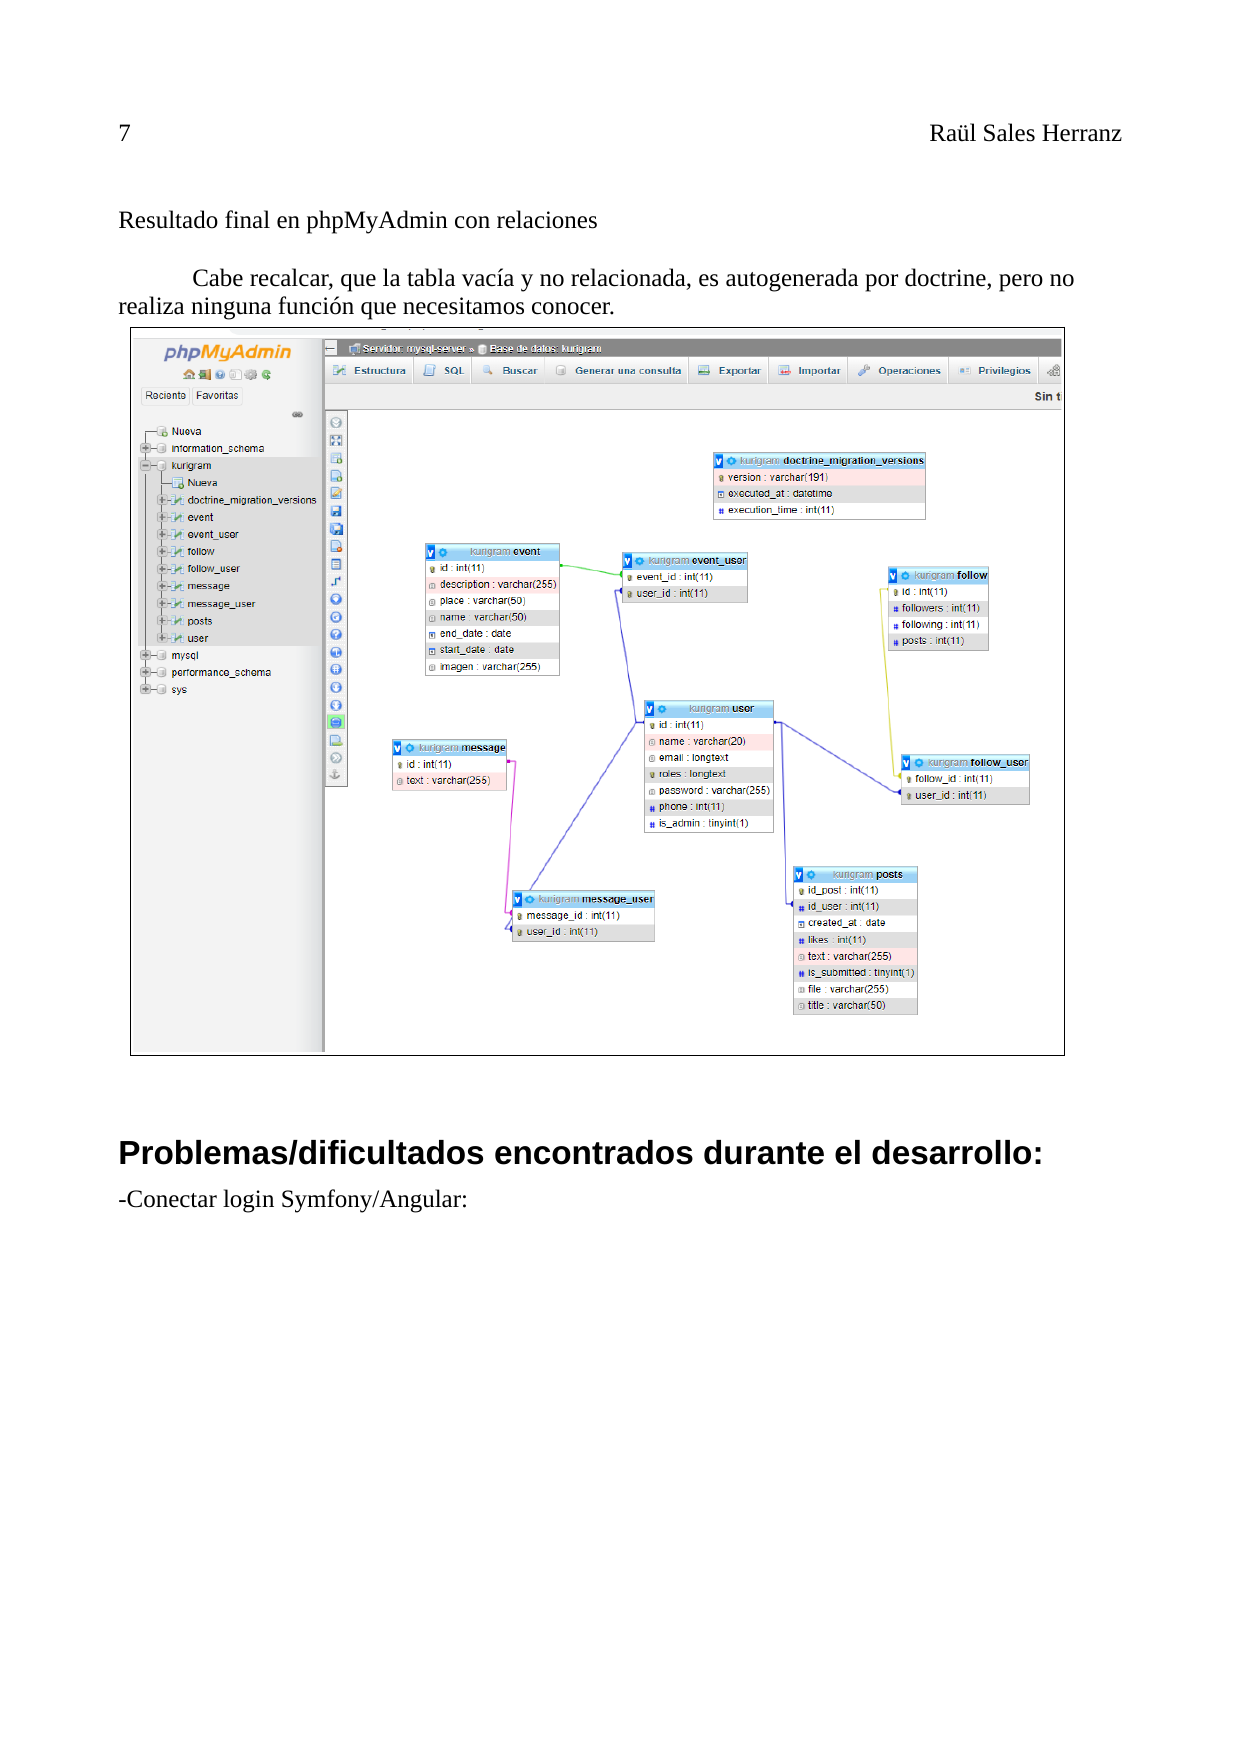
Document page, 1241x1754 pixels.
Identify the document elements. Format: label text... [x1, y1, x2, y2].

text Cabe recalcar, que la tabla vacía y no relacionada, es autogenerada por doctrine, pero no realiza ninguna función que necesitamos conocer. [118, 263, 1122, 320]
text Resultado final en phpMyAdmin con relaciones [118, 205, 1122, 234]
text [131, 328, 1064, 1055]
text -Conectar login Symfony/Angular: [118, 1184, 1122, 1213]
picture [133, 329, 1062, 1052]
subtitle Problemas/dificultados encontrados durante el desarrollo: [118, 1133, 1122, 1171]
